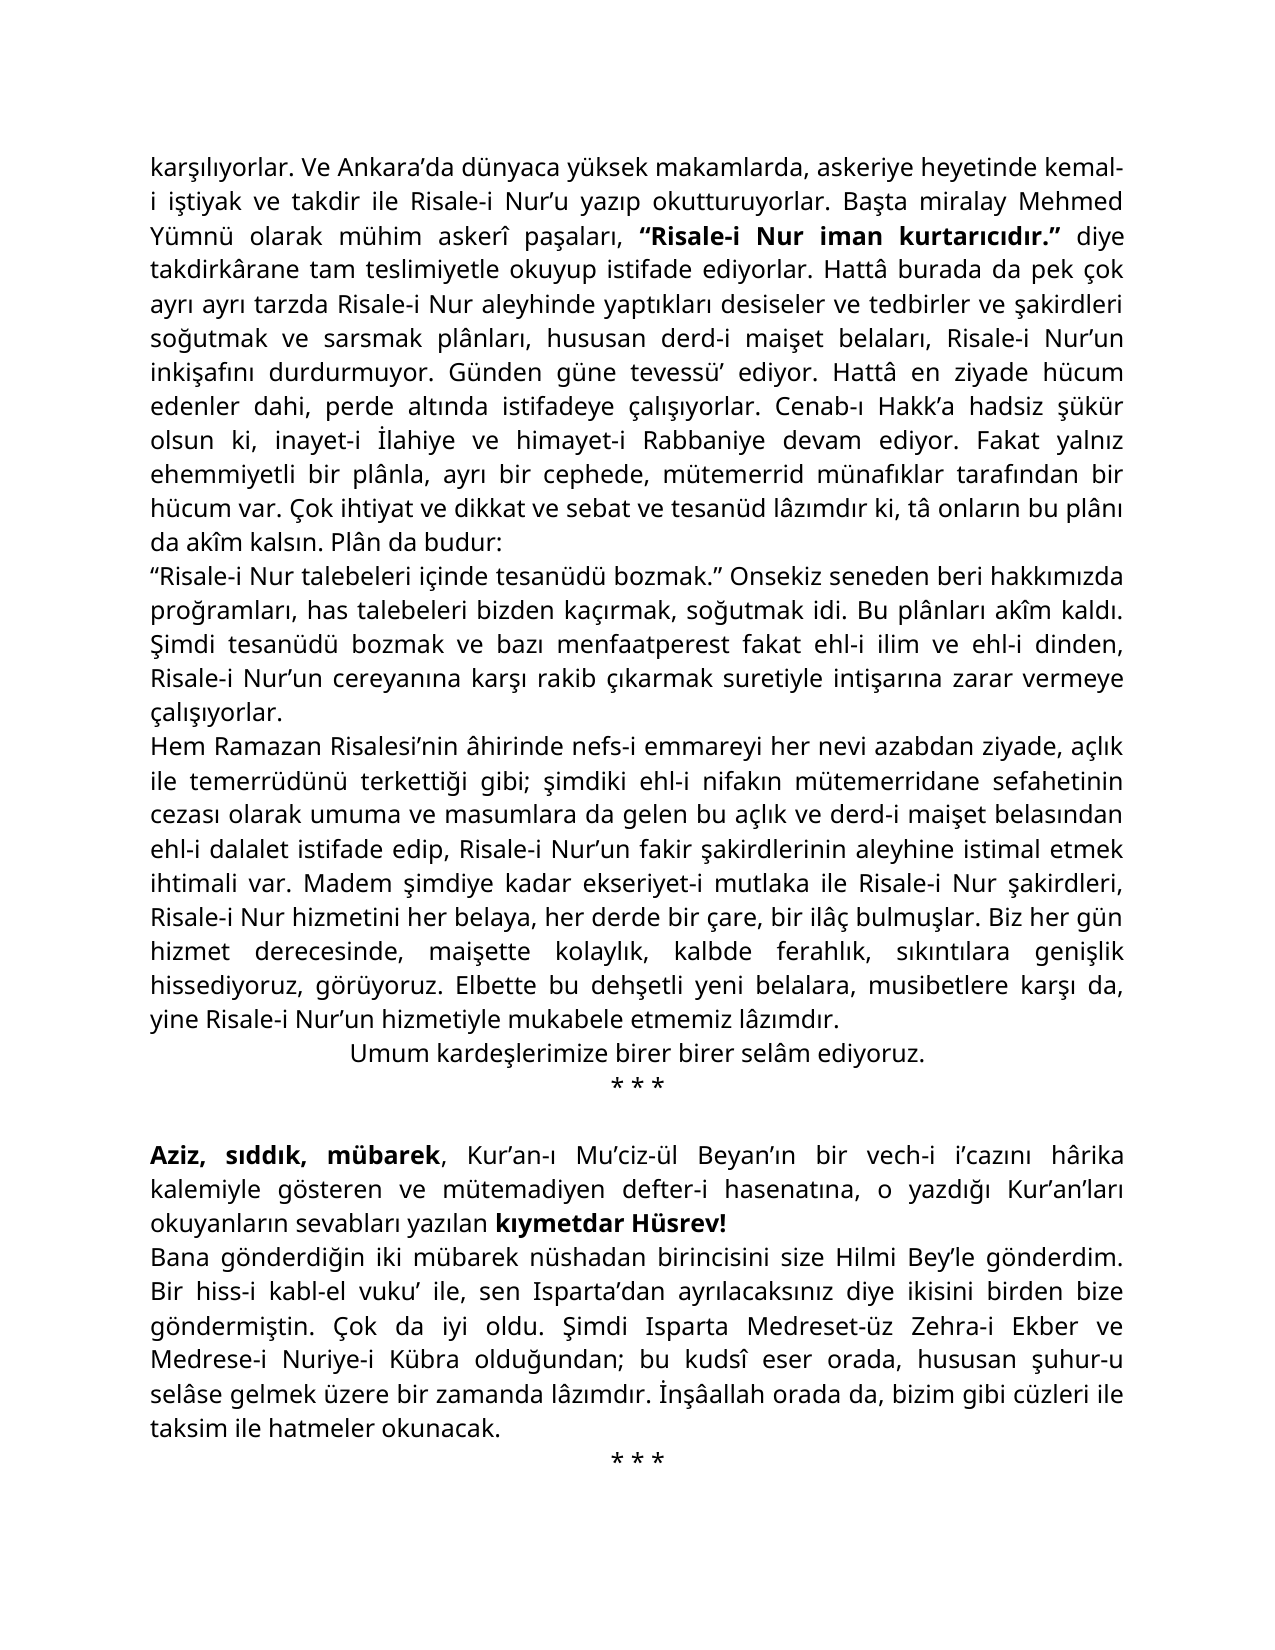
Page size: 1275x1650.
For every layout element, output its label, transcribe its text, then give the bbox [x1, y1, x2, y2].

text Umum kardeşlerimize birer birer selâm ediyoruz. [150, 1036, 1125, 1070]
text Aziz, sıddık, mübarek, Kur’an-ı Mu’ciz-ül Beyan’ın bir vech-i i’cazını hârika kalemiyle gösteren ve mütemadiyen defter-i hasenatına, o yazdığı Kur’an’ları okuyanların sevabları yazılan kıymetdar Hüsrev! [150, 1138, 1125, 1240]
text Hem Ramazan Risalesi’nin âhirinde nefs-i emmareyi her nevi azabdan ziyade, açlık ile temerrüdünü terkettiği gibi; şimdiki ehl-i nifakın mütemerridane sefahetinin cezası olarak umuma ve masumlara da gelen bu açlık ve derd-i maişet belasından ehl-i dalalet istifade edip, Risale-i Nur’un fakir şakirdlerinin aleyhine istimal etmek ihtimali var. Madem şimdiye kadar ekseriyet-i mutlaka ile Risale-i Nur şakirdleri, Risale-i Nur hizmetini her belaya, her derde bir çare, bir ilâç bulmuşlar. Biz her gün hizmet derecesinde, maişette kolaylık, kalbde ferahlık, sıkıntılara genişlik hissediyoruz, görüyoruz. Elbette bu dehşetli yeni belalara, musibetlere karşı da, yine Risale-i Nur’un hizmetiyle mukabele etmemiz lâzımdır. [150, 729, 1125, 1036]
text karşılıyorlar. Ve Ankara’da dünyaca yüksek makamlarda, askeriye heyetinde kemal-i iştiyak ve takdir ile Risale-i Nur’u yazıp okutturuyorlar. Başta miralay Mehmed Yümnü olarak mühim askerî paşaları, “Risale-i Nur iman kurtarıcıdır.” diye takdirkârane tam teslimiyetle okuyup istifade ediyorlar. Hattâ burada da pek çok ayrı ayrı tarzda Risale-i Nur aleyhinde yaptıkları desiseler ve tedbirler ve şakirdleri soğutmak ve sarsmak plânları, hususan derd-i maişet belaları, Risale-i Nur’un inkişafını durdurmuyor. Günden güne tevessü’ ediyor. Hattâ en ziyade hücum edenler dahi, perde altında istifadeye çalışıyorlar. Cenab-ı Hakk’a hadsiz şükür olsun ki, inayet-i İlahiye ve himayet-i Rabbaniye devam ediyor. Fakat yalnız ehemmiyetli bir plânla, ayrı bir cephede, mütemerrid münafıklar tarafından bir hücum var. Çok ihtiyat ve dikkat ve sebat ve tesanüd lâzımdır ki, tâ onların bu plânı da akîm kalsın. Plân da budur: [150, 150, 1125, 559]
text * * * [150, 1070, 1125, 1104]
text “Risale-i Nur talebeleri içinde tesanüdü bozmak.” Onsekiz seneden beri hakkımızda proğramları, has talebeleri bizden kaçırmak, soğutmak idi. Bu plânları akîm kaldı. Şimdi tesanüdü bozmak ve bazı menfaatperest fakat ehl-i ilim ve ehl-i dinden, Risale-i Nur’un cereyanına karşı rakib çıkarmak suretiyle intişarına zarar vermeye çalışıyorlar. [150, 559, 1125, 729]
text Bana gönderdiğin iki mübarek nüshadan birincisini size Hilmi Bey’le gönderdim. Bir hiss-i kabl-el vuku’ ile, sen Isparta’dan ayrılacaksınız diye ikisini birden bize göndermiştin. Çok da iyi oldu. Şimdi Isparta Medreset-üz Zehra-i Ekber ve Medrese-i Nuriye-i Kübra olduğundan; bu kudsî eser orada, hususan şuhur-u selâse gelmek üzere bir zamanda lâzımdır. İnşâallah orada da, bizim gibi cüzleri ile taksim ile hatmeler okunacak. [150, 1240, 1125, 1444]
text * * * [150, 1444, 1125, 1478]
